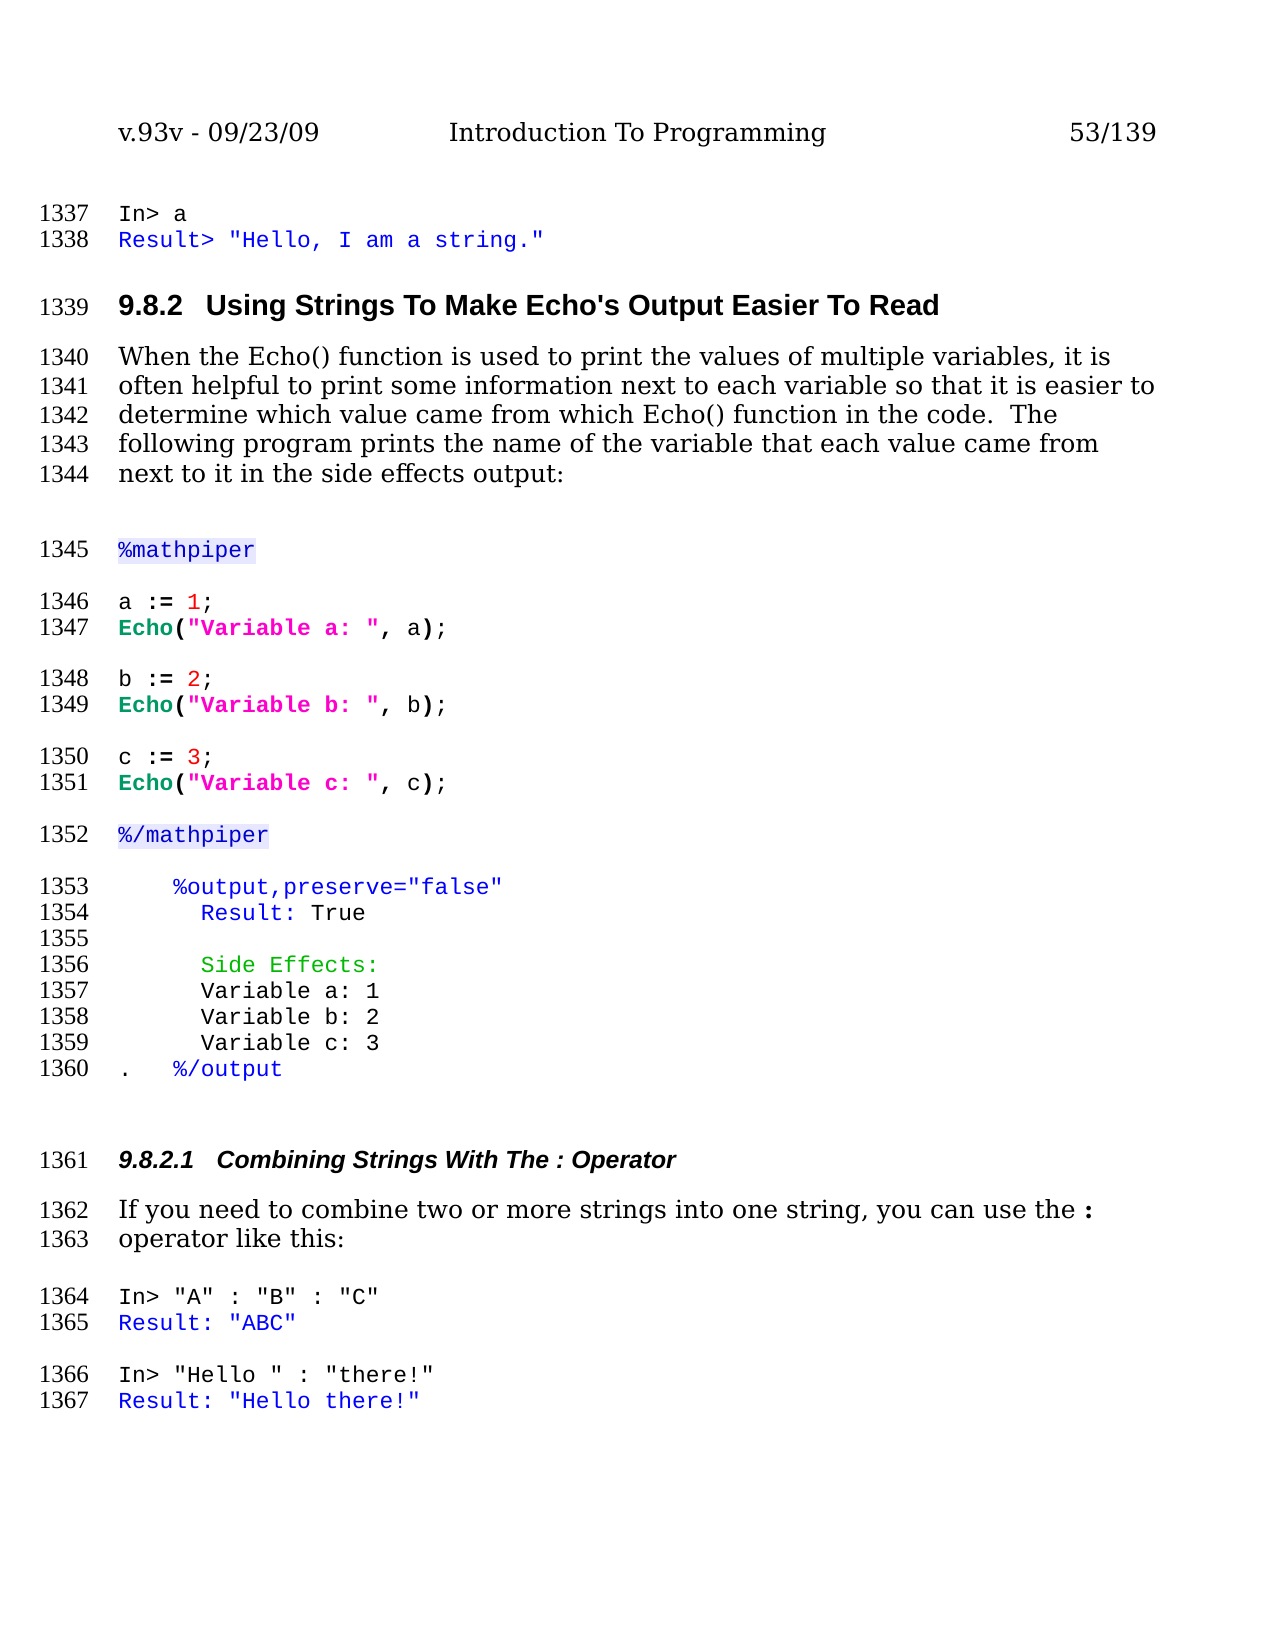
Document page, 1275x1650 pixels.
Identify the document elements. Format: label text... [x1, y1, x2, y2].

text %output,preserve="false" [118, 875, 1157, 901]
text Variable b: 2 [118, 1005, 1157, 1031]
text %/mathpiper [118, 823, 1157, 849]
text Echo("Variable b: ", b); [118, 694, 1157, 720]
text Result: "Hello there!" [118, 1389, 1157, 1415]
text c := 3; [118, 746, 1157, 772]
text Result: "ABC" [118, 1311, 1157, 1337]
subtitle Using Strings To Make Echo's Output Easier To Read [118, 288, 1157, 321]
text Side Effects: [118, 953, 1157, 979]
text Variable a: 1 [118, 979, 1157, 1005]
text Echo("Variable c: ", c); [118, 772, 1157, 797]
text a := 1; [118, 590, 1157, 616]
text . %/output [118, 1057, 1157, 1083]
text If you need to combine two or more strings into one string, you can use the : operator like this: [118, 1195, 1157, 1253]
subtitle Combining Strings With The : Operator [118, 1145, 1157, 1174]
text %mathpiper [118, 538, 1157, 564]
text Result> "Hello, I am a string." [118, 229, 1157, 254]
text In> a [118, 203, 1157, 229]
text Echo("Variable a: ", a); [118, 616, 1157, 642]
text In> "Hello " : "there!" [118, 1363, 1157, 1389]
text In> "A" : "B" : "C" [118, 1285, 1157, 1311]
text When the Echo() function is used to print the values of multiple variables, it is often helpful to print some information next to each variable so that it is easier to determine which value came from which Echo() function in the code. The following program prints the name of the variable that each value came from next to it in the side effects output: [118, 342, 1157, 488]
text b := 2; [118, 668, 1157, 694]
text Variable c: 3 [118, 1031, 1157, 1057]
text Result: True [118, 901, 1157, 927]
